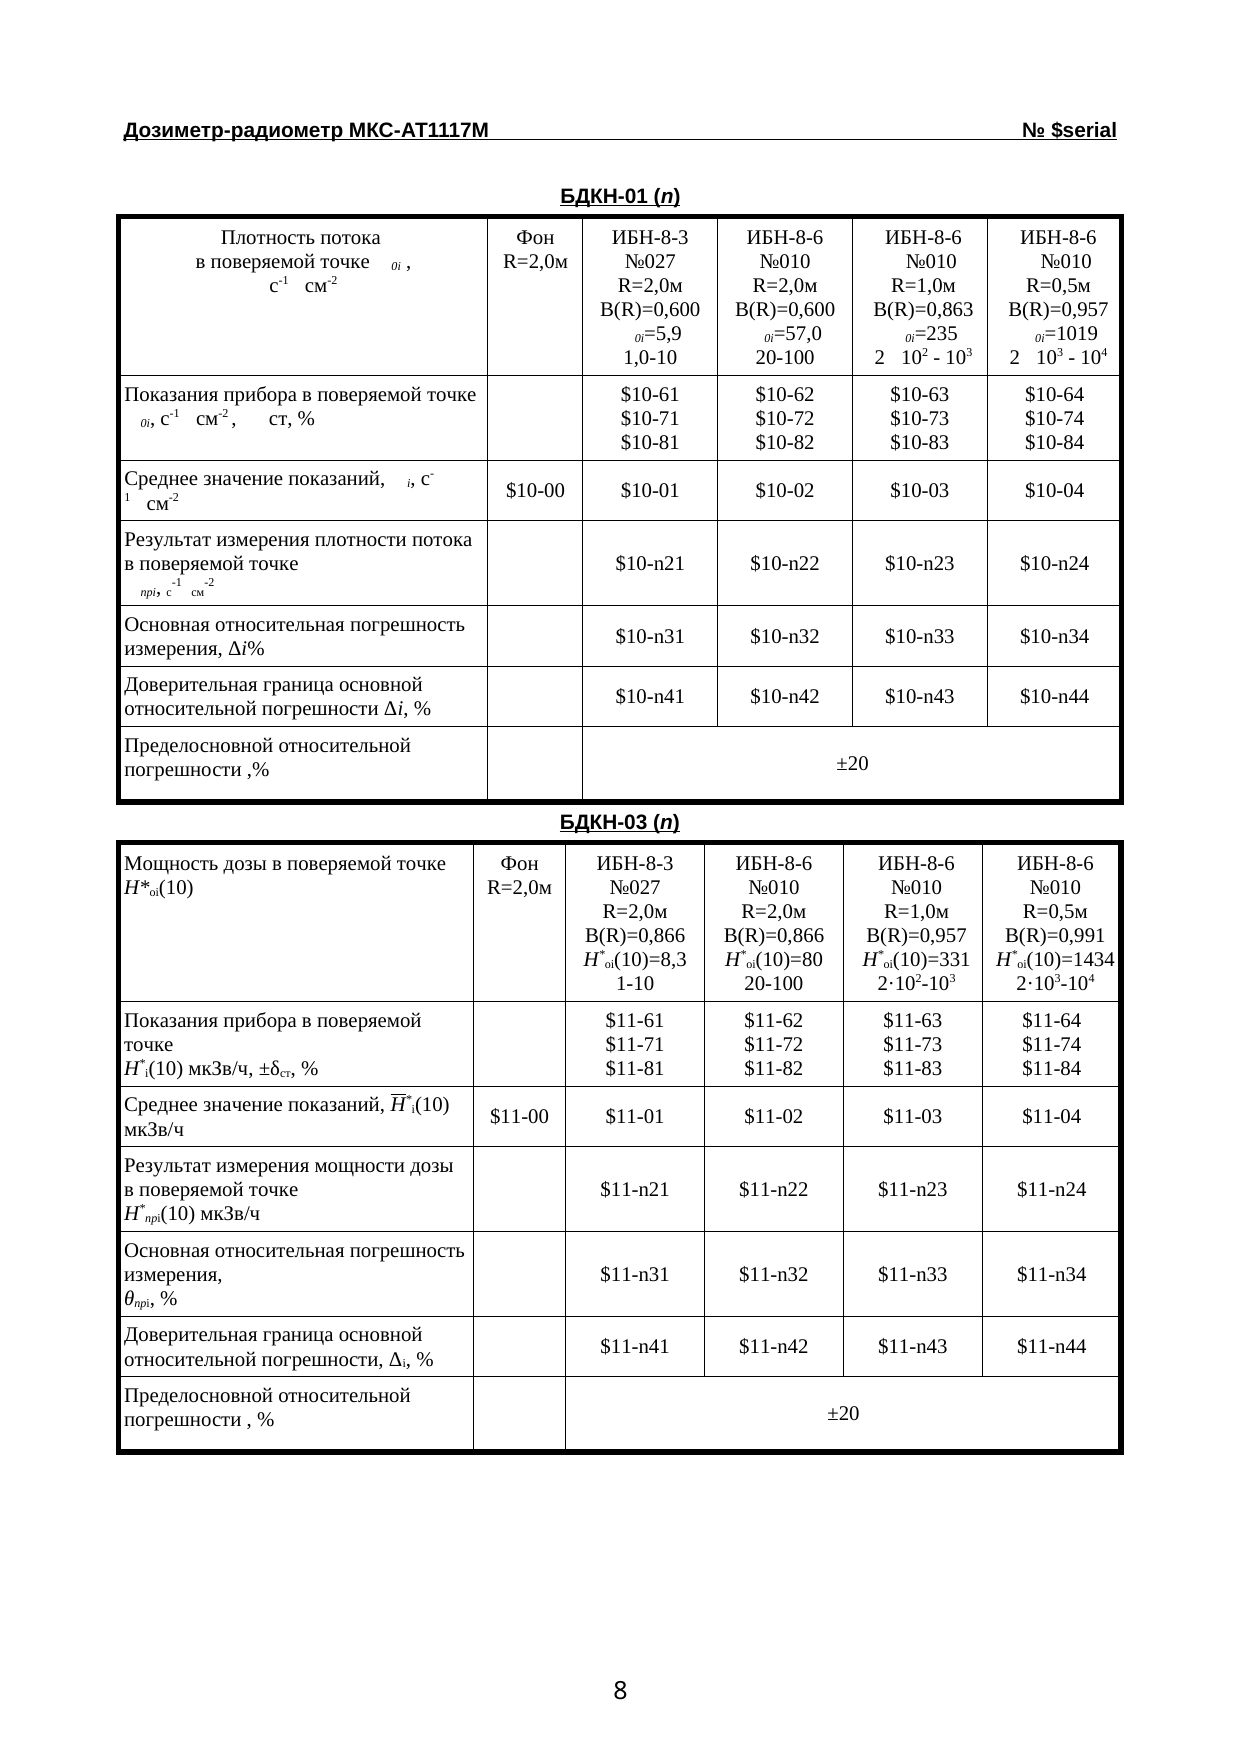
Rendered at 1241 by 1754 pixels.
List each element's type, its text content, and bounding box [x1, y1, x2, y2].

table_cell $11-61 $11-71 $11-81 [566, 1002, 704, 1086]
table_cell $11-n24 [983, 1147, 1118, 1231]
table_cell $10-n41 [583, 667, 717, 726]
table_cell $10-04 [988, 461, 1119, 520]
table_cell $11-01 [566, 1087, 704, 1146]
table_cell [474, 1002, 565, 1086]
table_cell $10-62 $10-72 $10-82 [718, 376, 852, 459]
table_cell [474, 1232, 565, 1316]
table_cell $11-63 $11-73 $11-83 [844, 1002, 982, 1086]
table_cell ИБН-8-6 №010 R=2,0м B(R)=0,600 0i=57,0 20-100 [718, 219, 852, 375]
table_cell $10-00 [488, 461, 582, 520]
table_cell ИБН-8-3 №027 R=2,0м B(R)=0,866 H*oi(10)=8,3 1-10 [566, 845, 704, 1001]
table_cell $10-63 $10-73 $10-83 [853, 376, 987, 459]
table_cell Показания прибора в поверяемой точке H*i(10) мкЗв/ч, ±δст, % [121, 1002, 473, 1086]
table_cell Фон R=2,0м [474, 845, 565, 1001]
table_cell [474, 1317, 565, 1376]
table_cell $10-64 $10-74 $10-84 [988, 376, 1119, 459]
table_cell $11-n44 [983, 1317, 1118, 1376]
table_cell [488, 727, 582, 799]
table_cell $11-62 $11-72 $11-82 [705, 1002, 843, 1086]
table_cell $10-n22 [718, 521, 852, 605]
table_cell Доверительная граница основной относительной погрешности Δi, % [121, 667, 487, 726]
table_cell $11-03 [844, 1087, 982, 1146]
table_cell Доверительная граница основной относительной погрешности, Δi, % [121, 1317, 473, 1376]
table_header БДКН-01 (n) [118, 179, 1122, 214]
table_cell ИБН-8-6 №010 R=2,0м B(R)=0,866 H*oi(10)=80 20-100 [705, 845, 843, 1001]
table_cell Результат измерения мощности дозы в поверяемой точке H*прi(10) мкЗв/ч [121, 1147, 473, 1231]
table_cell Пределосновной относительной погрешности ,% [121, 727, 487, 799]
table_cell $10-n32 [718, 606, 852, 666]
table_cell $11-n42 [705, 1317, 843, 1376]
table_cell $11-n22 [705, 1147, 843, 1231]
table_cell $11-n31 [566, 1232, 704, 1316]
table_cell Фон R=2,0м [488, 219, 582, 375]
table_cell $11-n41 [566, 1317, 704, 1376]
table_cell [488, 667, 582, 726]
table_cell Основная относительная погрешность измерения, θпрi, % [121, 1232, 473, 1316]
table_cell $10-n23 [853, 521, 987, 605]
table_cell $11-n34 [983, 1232, 1118, 1316]
table_cell ±20 [566, 1377, 1118, 1449]
table_cell Показания прибора в поверяемой точке 0i, с-1см-2 ,ст, % [121, 376, 487, 459]
table_cell $10-n31 [583, 606, 717, 666]
table_cell [488, 521, 582, 605]
table_cell [474, 1377, 565, 1449]
table_cell ИБН-8-6 №010 R=1,0м B(R)=0,957 H*oi(10)=331 2·102-103 [844, 845, 982, 1001]
table_cell ±20 [583, 727, 1119, 799]
table_cell $10-n33 [853, 606, 987, 666]
table_cell $10-01 [583, 461, 717, 520]
table_cell $11-64 $11-74 $11-84 [983, 1002, 1118, 1086]
table_cell Плотность потока в поверяемой точке 0i , с-1см-2 [121, 219, 487, 375]
table_cell Результат измерения плотности потока в поверяемой точке npi, с-1см-2 [121, 521, 487, 605]
table_cell $10-n24 [988, 521, 1119, 605]
table_cell $11-n23 [844, 1147, 982, 1231]
table_cell $11-n21 [566, 1147, 704, 1231]
table_cell Мощность дозы в поверяемой точке H*oi(10) [121, 845, 473, 1001]
table_cell Пределосновной относительной погрешности , % [121, 1377, 473, 1449]
table_header БДКН-03 (n) [118, 805, 1121, 840]
table_cell Основная относительная погрешность измерения, Δi% [121, 606, 487, 666]
table_cell [488, 376, 582, 459]
table_cell ИБН-8-6 №010 R=1,0м B(R)=0,863 0i=235 2102 - 103 [853, 219, 987, 375]
table_cell $10-03 [853, 461, 987, 520]
table_cell $10-n34 [988, 606, 1119, 666]
table_cell Среднее значение показаний, i, с-1см-2 [121, 461, 487, 520]
table_cell ИБН-8-6 №010 R=0,5м B(R)=0,991 H*oi(10)=1434 2·103-104 [983, 845, 1118, 1001]
table_cell ИБН-8-3 №027 R=2,0м B(R)=0,600 0i=5,9 1,0-10 [583, 219, 717, 375]
table_cell $10-n43 [853, 667, 987, 726]
table_cell $11-n33 [844, 1232, 982, 1316]
table_cell $11-n32 [705, 1232, 843, 1316]
table_cell $11-n43 [844, 1317, 982, 1376]
table_cell $11-04 [983, 1087, 1118, 1146]
table_cell ИБН-8-6 №010 R=0,5м B(R)=0,957 0i=1019 2103 - 104 [988, 219, 1119, 375]
table_cell [488, 606, 582, 666]
table_cell $10-02 [718, 461, 852, 520]
table_cell Среднее значение показаний, H*i(10) мкЗв/ч [121, 1087, 473, 1146]
table_cell $10-n42 [718, 667, 852, 726]
table_cell $11-02 [705, 1087, 843, 1146]
table_cell $10-61 $10-71 $10-81 [583, 376, 717, 459]
table_cell $11-00 [474, 1087, 565, 1146]
table_cell $10-n44 [988, 667, 1119, 726]
table_cell [474, 1147, 565, 1231]
table_cell $10-n21 [583, 521, 717, 605]
